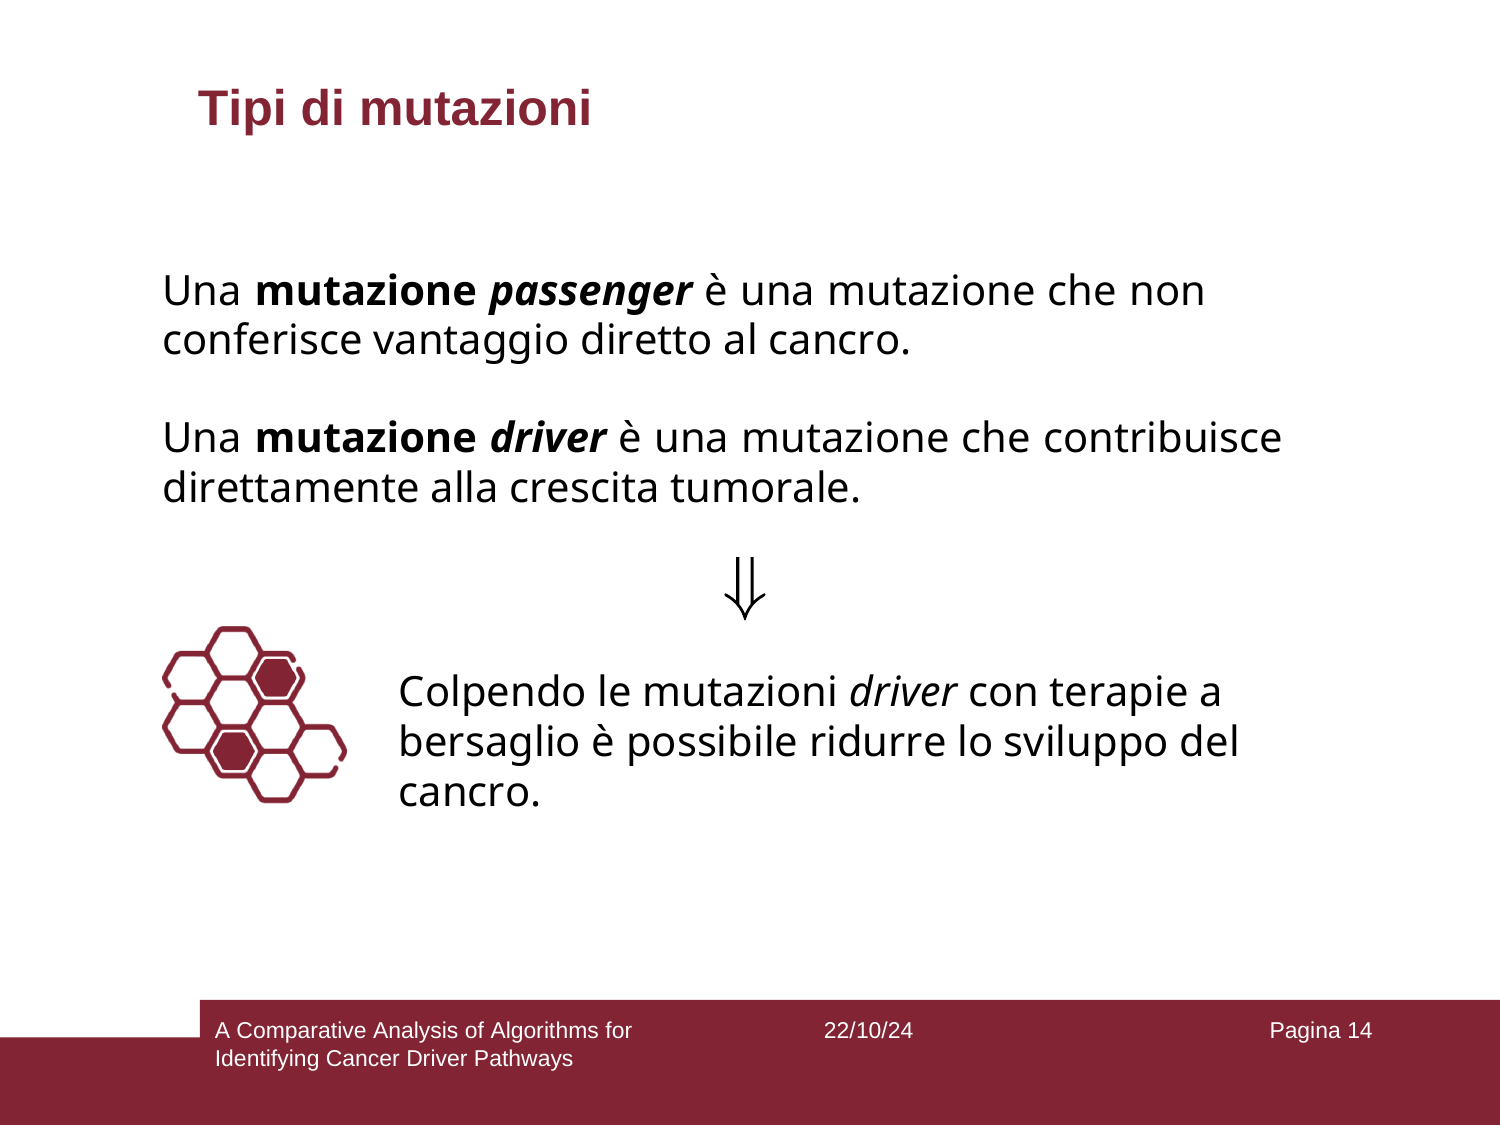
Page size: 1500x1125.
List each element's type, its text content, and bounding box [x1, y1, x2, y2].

text_box 22/10/24 [712, 1008, 1026, 1084]
picture [724, 557, 766, 621]
text_box Pagina <number> [1074, 1008, 1388, 1084]
text_box A Comparative Analysis of Algorithms for Identifying Cancer Driver Pathways [199, 1008, 676, 1084]
text_box Una mutazione passenger è una mutazione che non conferisce vantaggio diretto al cancro. [147, 255, 1373, 371]
text_box Una mutazione driver è una mutazione che contribuisce direttamente alla crescita tumorale. [147, 403, 1364, 519]
picture [162, 622, 347, 807]
title Tipi di mutazioni [183, 67, 1400, 150]
text_box Colpendo le mutazioni driver con terapie a bersaglio è possibile ridurre lo sviluppo del cancro. [383, 657, 1339, 773]
